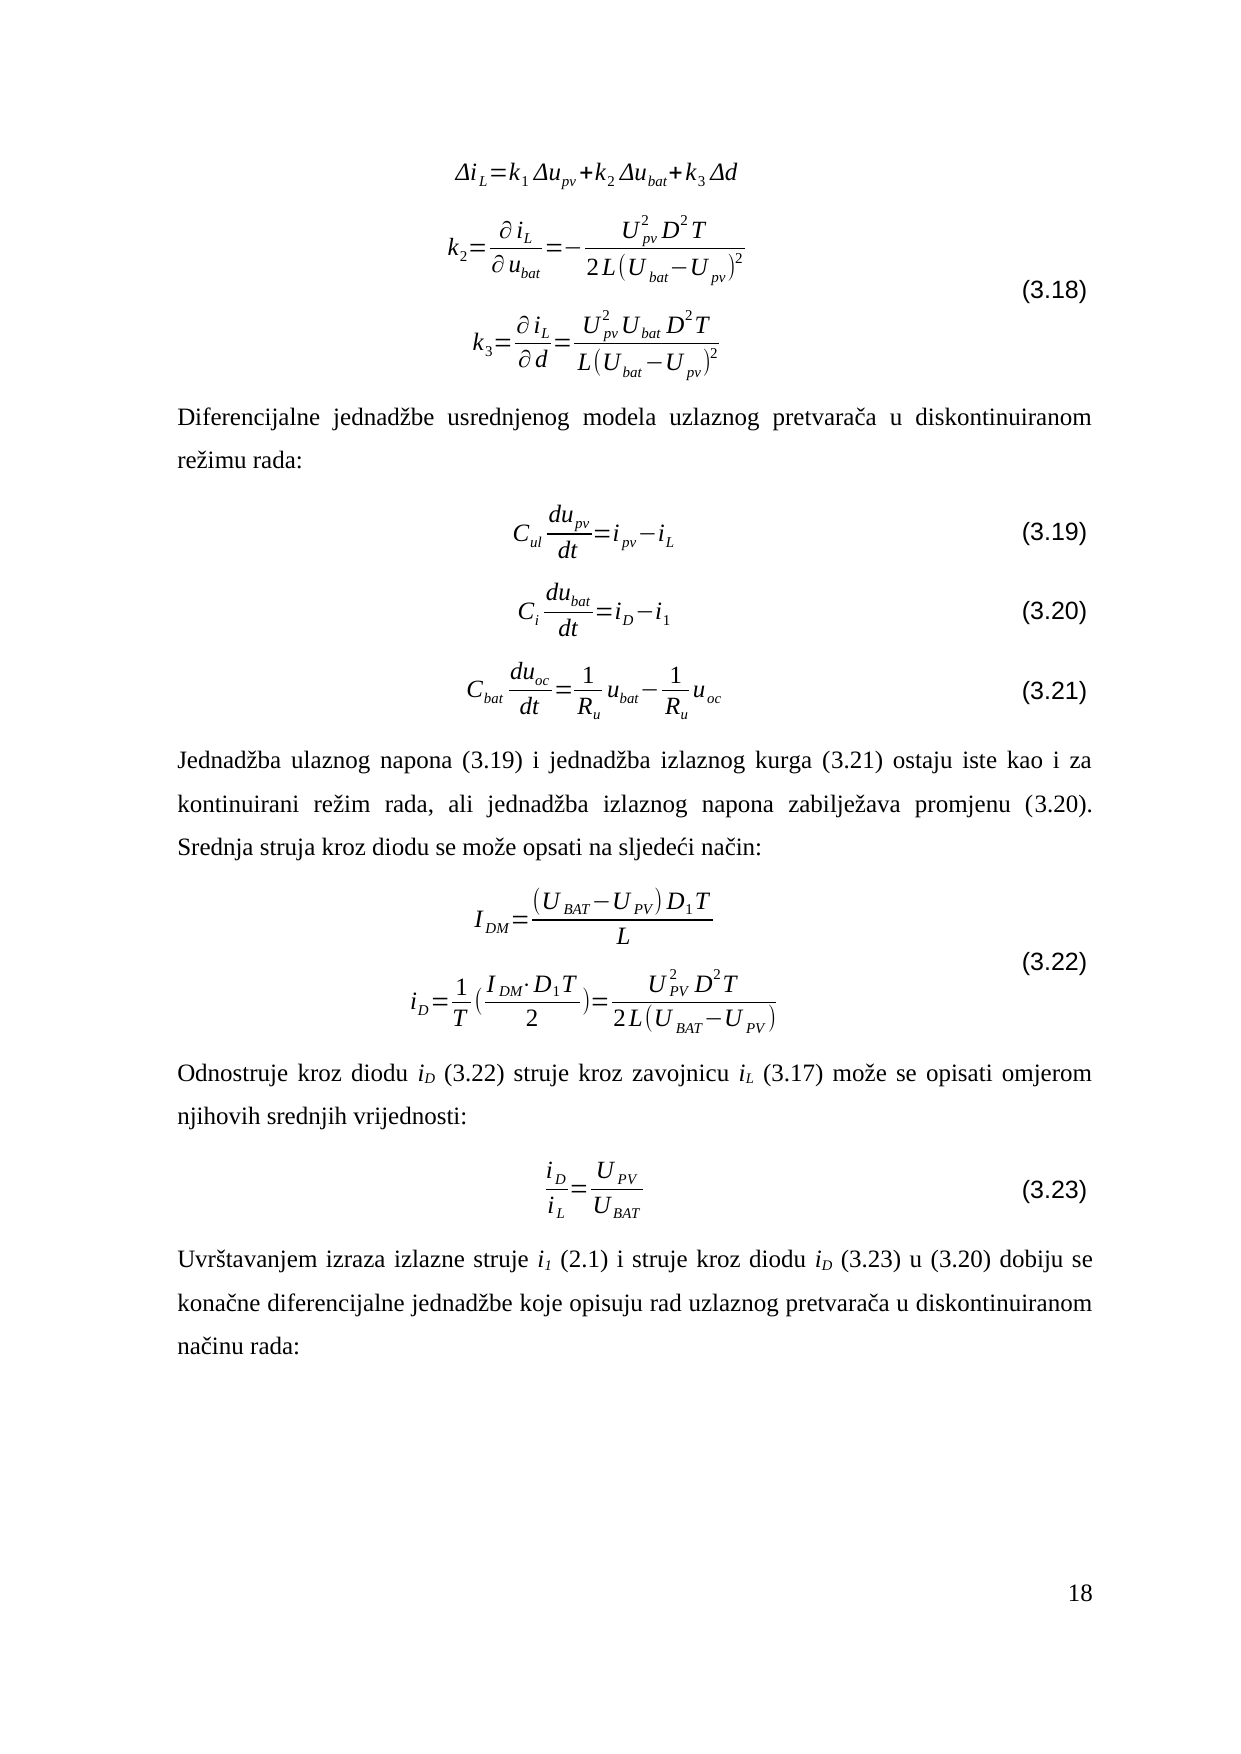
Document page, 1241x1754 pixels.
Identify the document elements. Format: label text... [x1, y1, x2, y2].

text Diferencijalne jednadžbe usrednjenog modela uzlaznog pretvarača u diskontinuiranom režimu rada: [177, 402, 1093, 474]
text Uvrštavanjem izraza izlazne struje i1 (2.1) i struje kroz diodu iD (3.23) u (3.20) dobiju se konačne diferencijalne jednadžbe koje opisuju rad uzlaznog pretvarača u diskontinuiranom načinu rada: [177, 1244, 1093, 1359]
table_header [177, 147, 1015, 200]
text Odnostruje kroz diodu iD (3.22) struje kroz zavojnicu iL (3.17) može se opisati omjerom njihovih srednjih vrijednosti: [177, 1058, 1093, 1130]
table_cell [177, 200, 1015, 295]
table_header [177, 495, 1010, 573]
table_cell [177, 573, 1010, 651]
table_header (3.18) [1015, 147, 1093, 390]
table_cell (3.21) [1010, 651, 1093, 733]
table_header (3.19) [1010, 495, 1093, 573]
table_cell (3.20) [1010, 573, 1093, 651]
table_header (3.23) [1010, 1150, 1093, 1232]
table_cell [177, 960, 1010, 1046]
text Jednadžba ulaznog napona (3.19) i jednadžba izlaznog kurga (3.21) ostaju iste kao i za kontinuirani režim rada, ali jednadžba izlaznog napona zabilježava promjenu (3.20). Srednja struja kroz diodu se može opsati na sljedeći način: [177, 746, 1093, 861]
table_header (3.22) [1010, 881, 1093, 1046]
table_header [177, 1150, 1010, 1232]
table_cell [177, 651, 1010, 733]
table_cell [177, 295, 1015, 390]
table_header [177, 881, 1010, 960]
